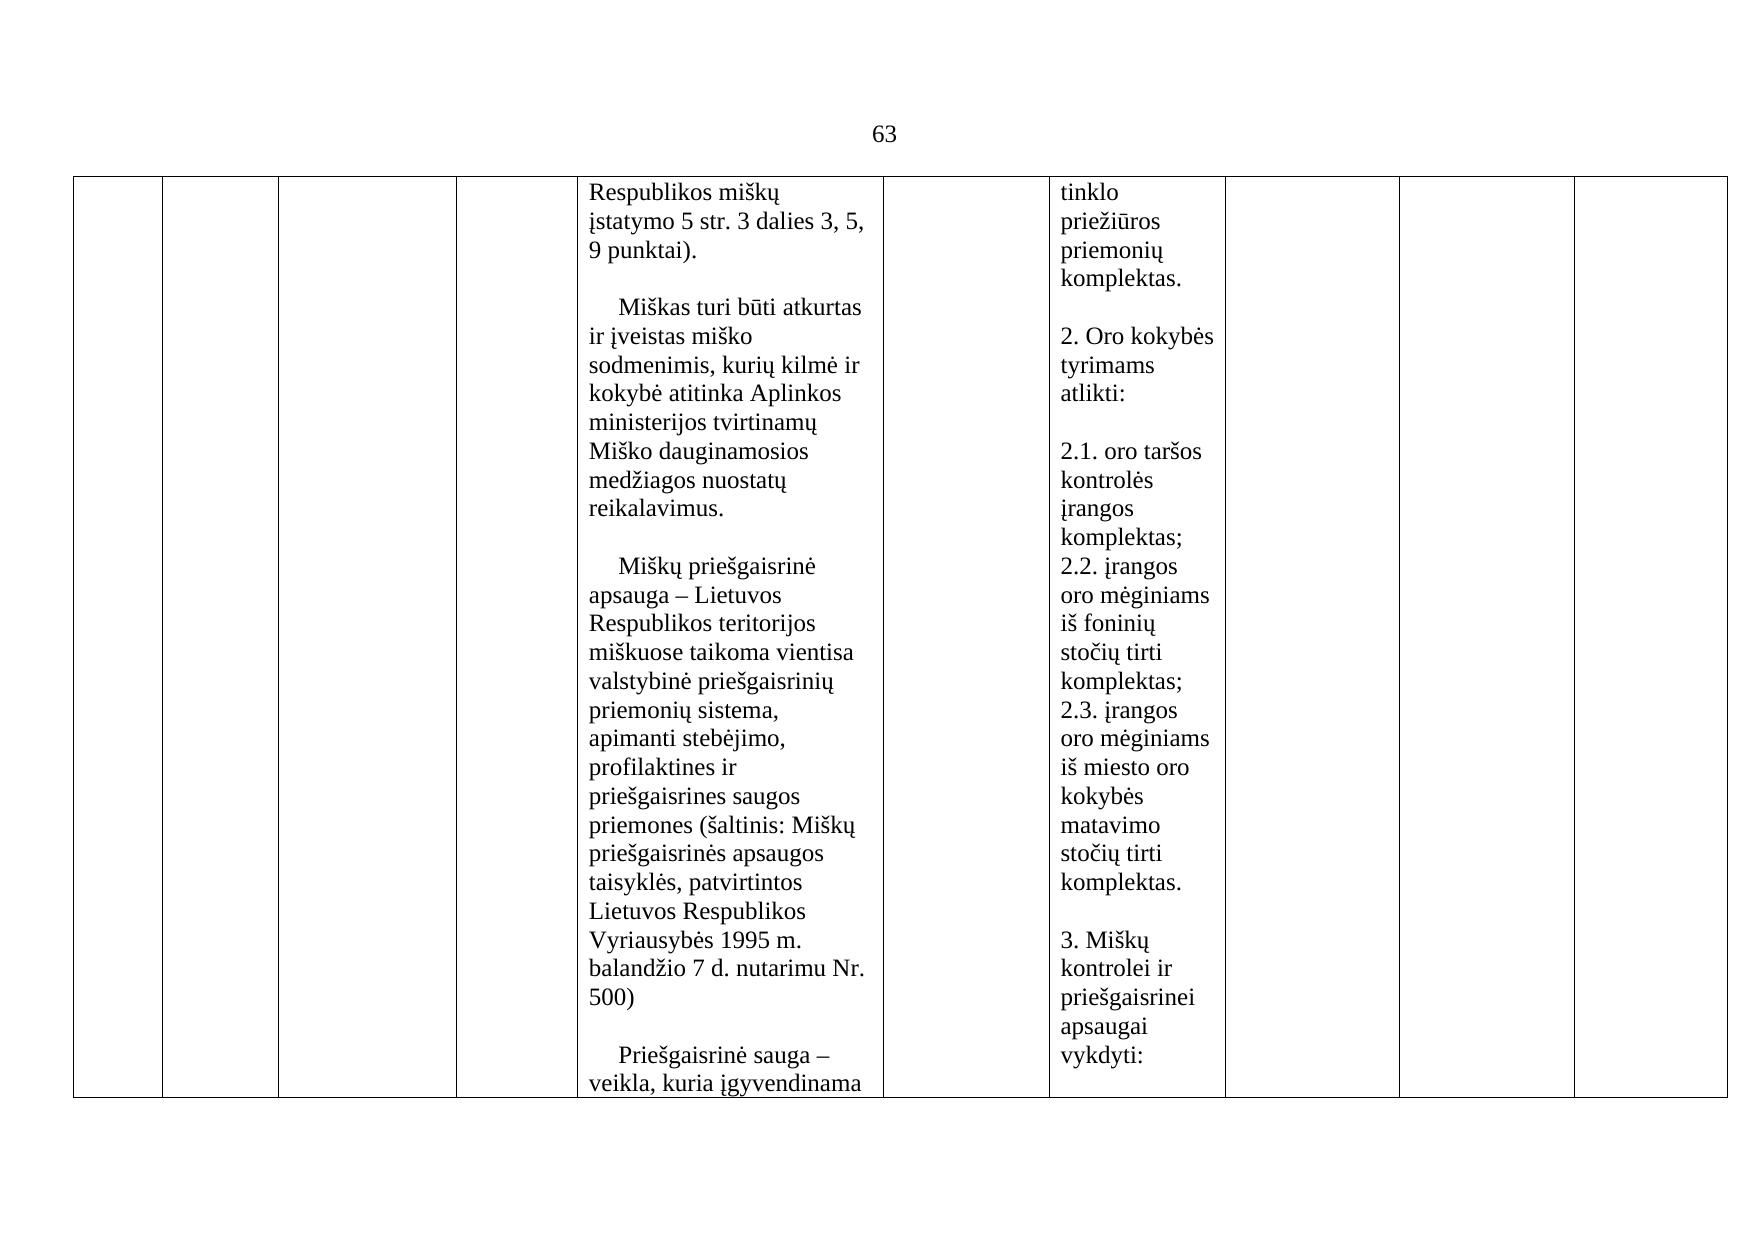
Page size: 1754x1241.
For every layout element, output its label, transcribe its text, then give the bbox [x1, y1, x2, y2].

table_cell [1226, 177, 1399, 1097]
table_cell tinklo priežiūros priemonių komplektas. 2. Oro kokybės tyrimams atlikti: 2.1. oro taršos kontrolės įrangos komplektas; 2.2. įrangos oro mėginiams iš foninių stočių tirti komplektas; 2.3. įrangos oro mėginiams iš miesto oro kokybės matavimo stočių tirti komplektas. 3. Miškų kontrolei ir priešgaisrinei apsaugai vykdyti: [1050, 177, 1225, 1097]
table_cell [279, 177, 456, 1097]
table_cell [1400, 177, 1574, 1097]
table_cell [163, 177, 278, 1097]
table_cell Respublikos miškų įstatymo 5 str. 3 dalies 3, 5, 9 punktai). Miškas turi būti atkurtas ir įveistas miško sodmenimis, kurių kilmė ir kokybė atitinka Aplinkos ministerijos tvirtinamų Miško dauginamosios medžiagos nuostatų reikalavimus. Miškų priešgaisrinė apsauga – Lietuvos Respublikos teritorijos miškuose taikoma vientisa valstybinė priešgaisrinių priemonių sistema, apimanti stebėjimo, profilaktines ir priešgaisrines saugos priemones (šaltinis: Miškų priešgaisrinės apsaugos taisyklės, patvirtintos Lietuvos Respublikos Vyriausybės 1995 m. balandžio 7 d. nutarimu Nr. 500) Priešgaisrinė sauga – veikla, kuria įgyvendinama [578, 177, 883, 1097]
table_cell [1575, 177, 1727, 1097]
table_cell [74, 177, 162, 1097]
table_cell [884, 177, 1049, 1097]
table_cell [457, 177, 577, 1097]
